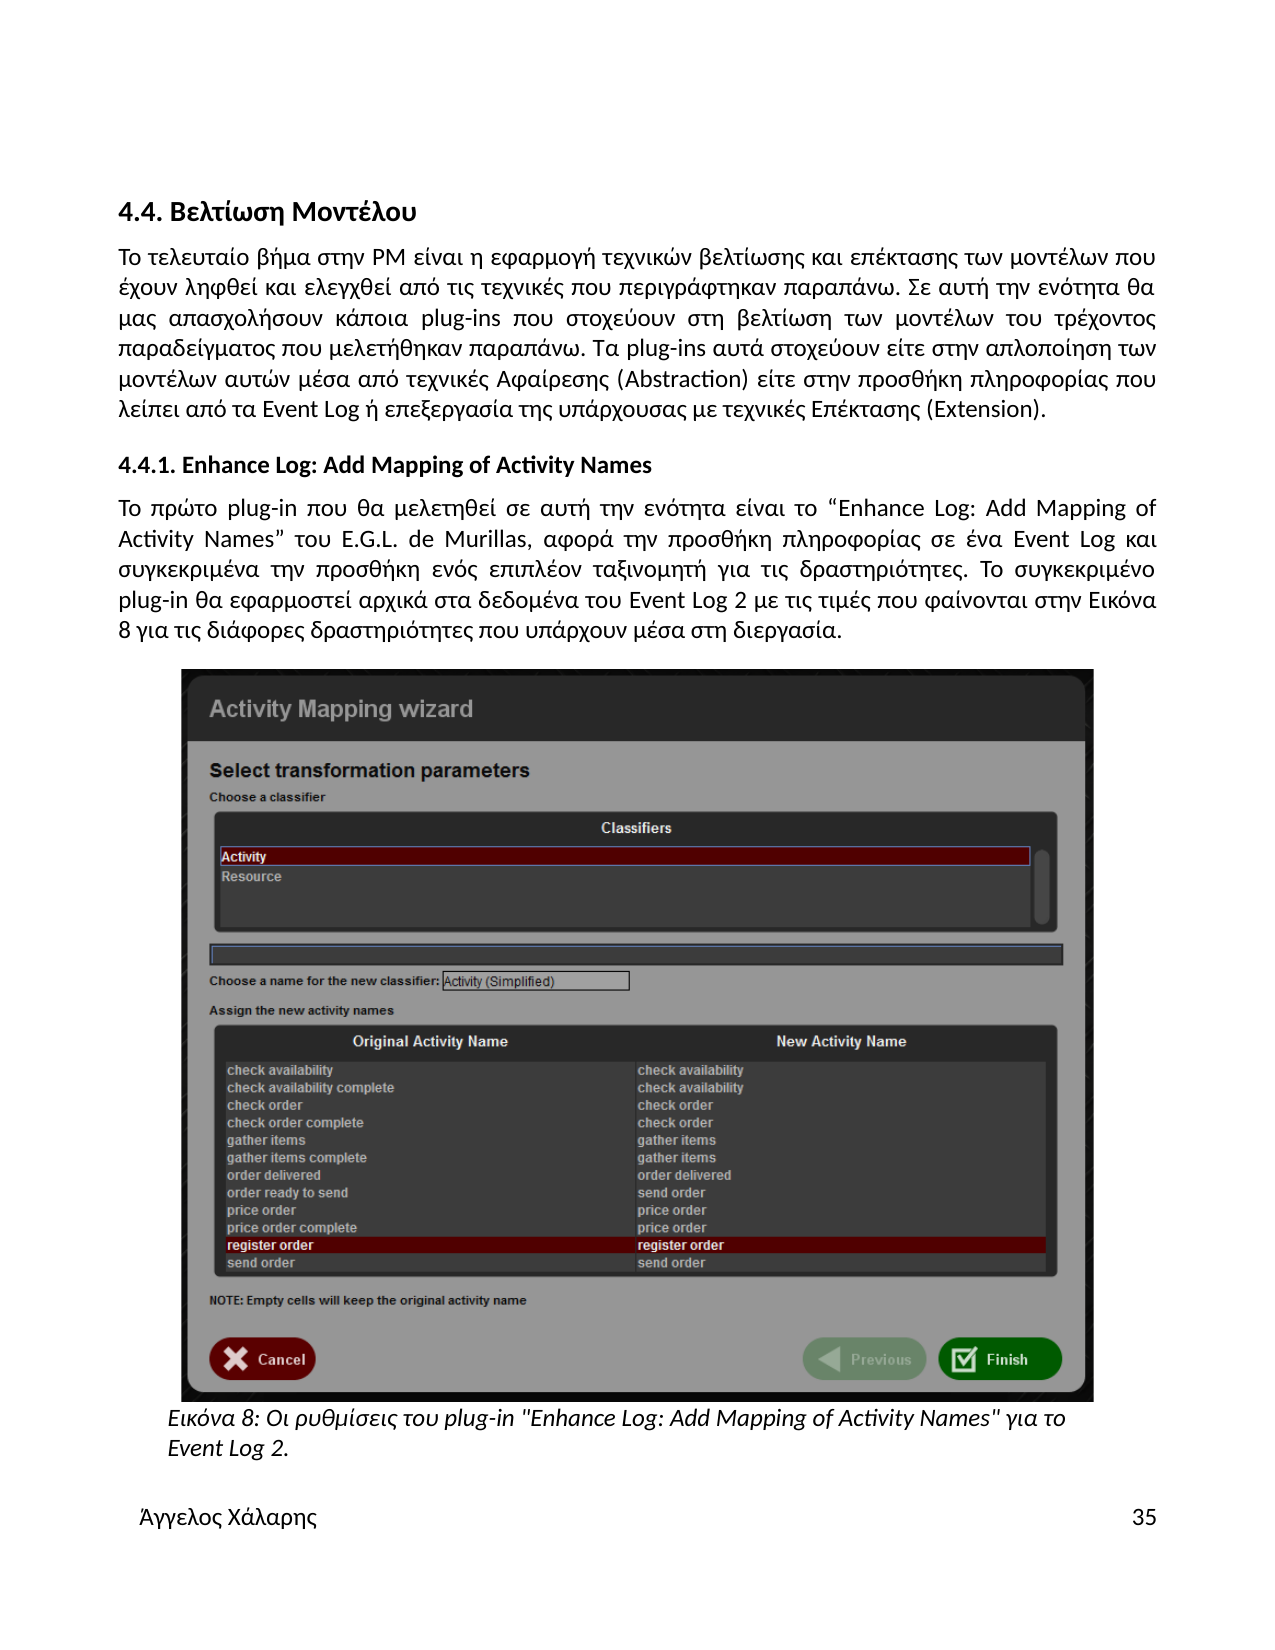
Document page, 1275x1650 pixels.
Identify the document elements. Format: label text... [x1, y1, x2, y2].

text Το πρώτο plug-in που θα μελετηθεί σε αυτή την ενότητα είναι το “Enhance Log: Add Mapping of Activity Names” του E.G.L. de Murillas, αφορά την προσθήκη πληροφορίας σε ένα Event Log και συγκεκριμένα την προσθήκη ενός επιπλέον ταξινομητή για τις δραστηριότητες. Το συγκεκριμένο plug-in θα εφαρμοστεί αρχικά στα δεδομένα του Event Log 2 με τις τιμές που φαίνονται στην Εικόνα 8 για τις διάφορες δραστηριότητες που υπάρχουν μέσα στη διεργασία. [118, 492, 1157, 645]
text [167, 657, 1108, 669]
subtitle 4.4. Βελτίωση Μοντέλου [118, 193, 1157, 228]
picture [181, 669, 1094, 1402]
text Εικόνα 8: Οι ρυθμίσεις του plug-in "Enhance Log: Add Mapping of Activity Names" για το Event Log 2. [167, 1402, 1108, 1463]
text Το τελευταίο βήμα στην PM είναι η εφαρμογή τεχνικών βελτίωσης και επέκτασης των μοντέλων που έχουν ληφθεί και ελεγχθεί από τις τεχνικές που περιγράφτηκαν παραπάνω. Σε αυτή την ενότητα θα μας απασχολήσουν κάποια plug-ins που στοχεύουν στη βελτίωση των μοντέλων του τρέχοντος παραδείγματος που μελετήθηκαν παραπάνω. Τα plug-ins αυτά στοχεύουν είτε στην απλοποίηση των μοντέλων αυτών μέσα από τεχνικές Αφαίρεσης (Abstraction) είτε στην προσθήκη πληροφορίας που λείπει από τα Event Log ή επεξεργασία της υπάρχουσας με τεχνικές Επέκτασης (Extension). [118, 241, 1157, 424]
subtitle 4.4.1. Enhance Log: Add Mapping of Activity Names [118, 449, 1157, 480]
